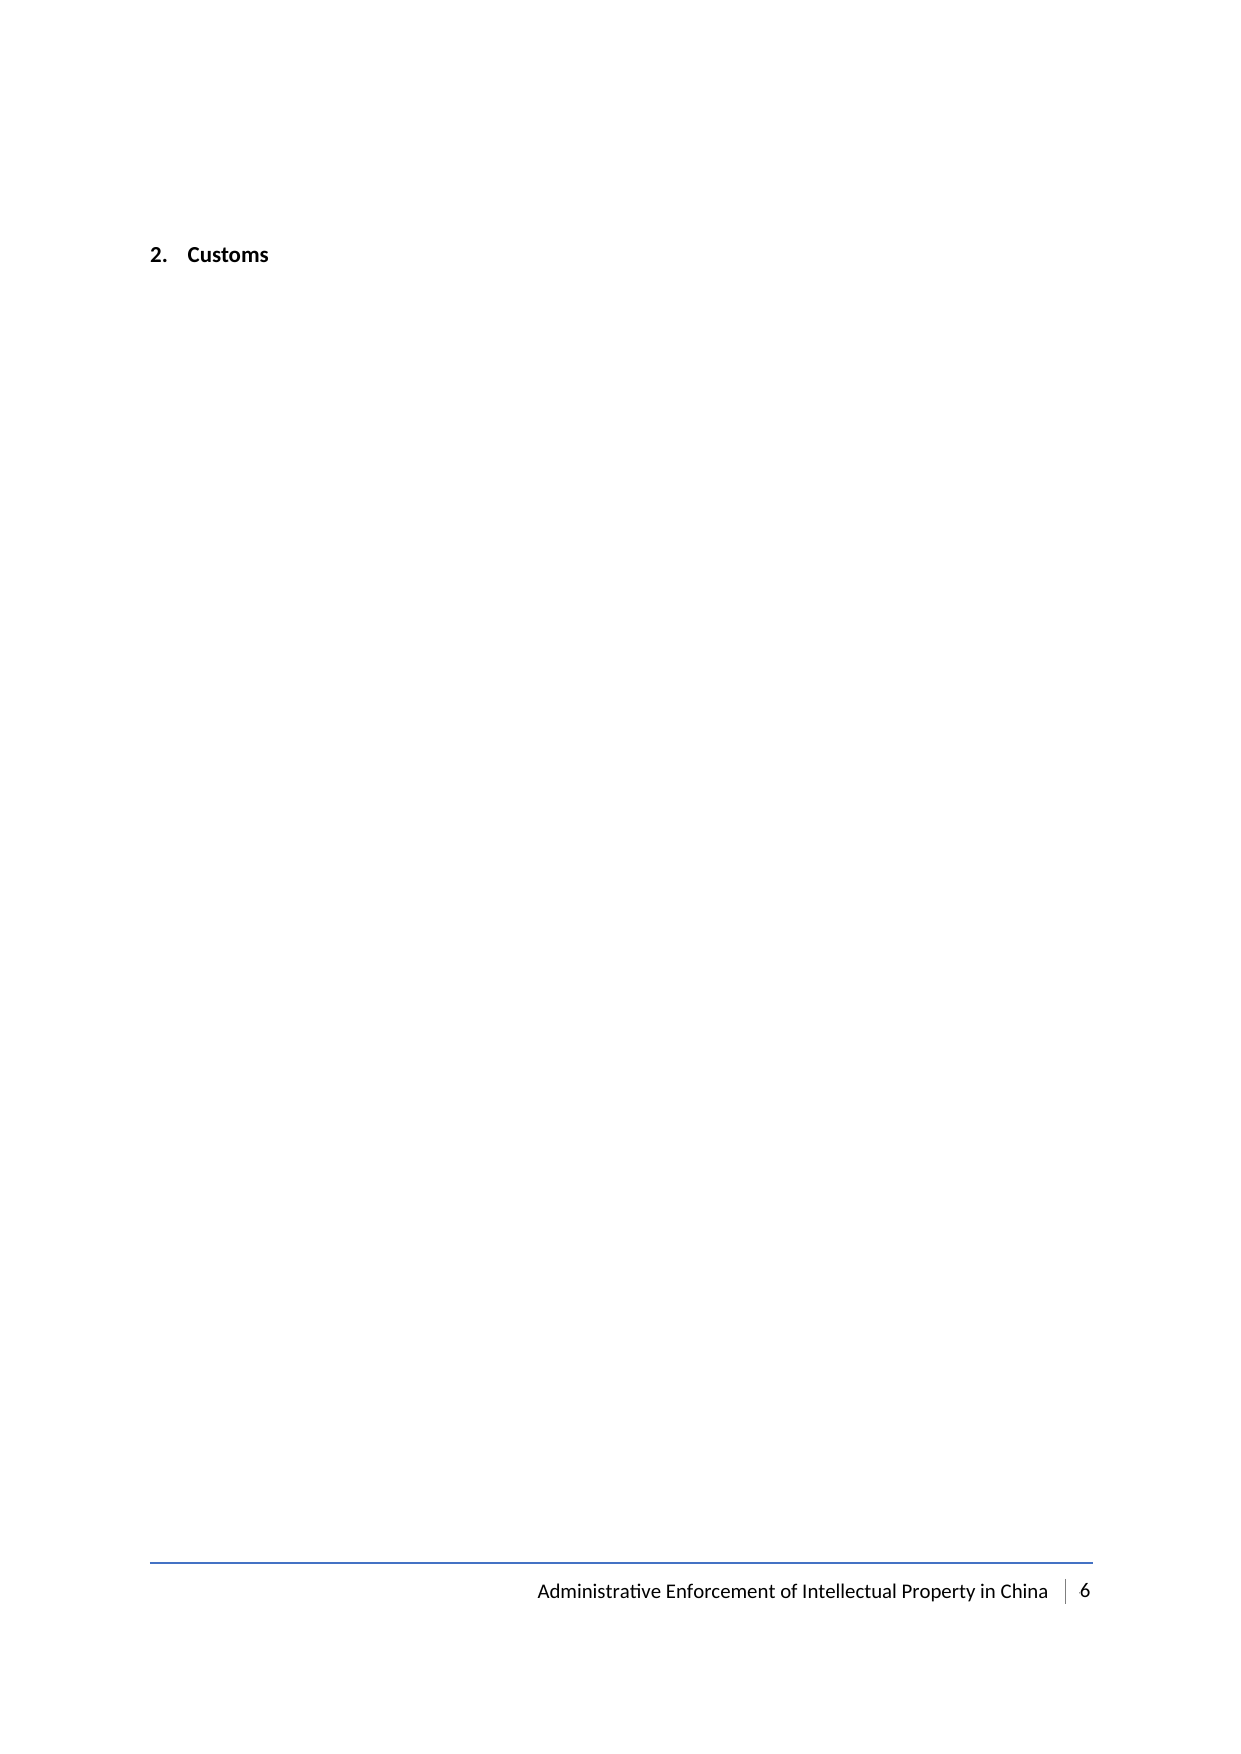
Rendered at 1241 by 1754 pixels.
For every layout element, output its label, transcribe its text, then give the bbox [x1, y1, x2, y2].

list Customs [150, 212, 1090, 275]
